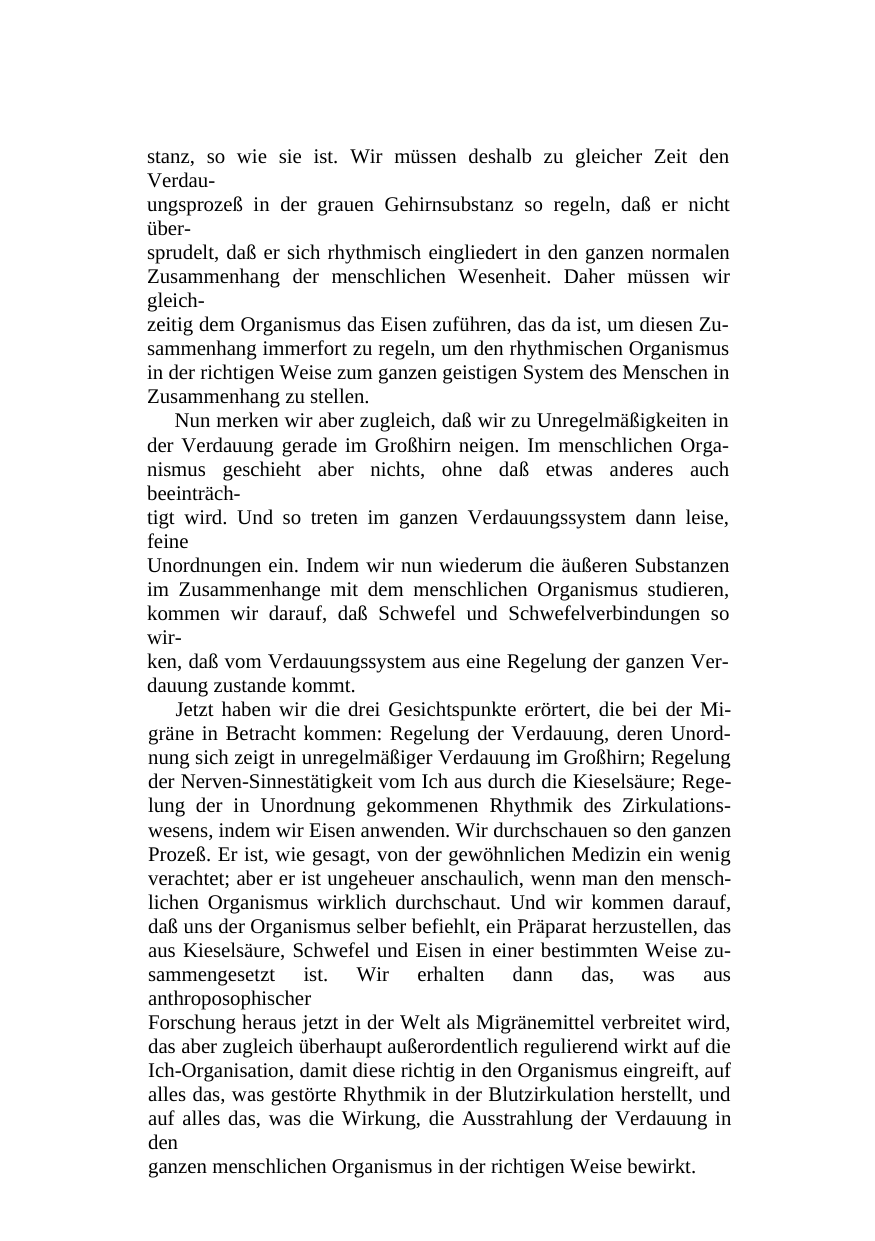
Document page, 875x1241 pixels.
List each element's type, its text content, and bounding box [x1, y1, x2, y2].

text Jetzt haben wir die drei Gesichtspunkte erörtert, die bei der Mi- gräne in Betracht kommen: Regelung der Verdauung, deren Unord- nung sich zeigt in unregelmäßiger Verdauung im Großhirn; Regelung der Nerven-Sinnestätigkeit vom Ich aus durch die Kieselsäure; Rege- lung der in Unordnung gekommenen Rhythmik des Zirkulations- wesens, indem wir Eisen anwenden. Wir durchschauen so den ganzen Prozeß. Er ist, wie gesagt, von der gewöhnlichen Medizin ein wenig verachtet; aber er ist ungeheuer anschaulich, wenn man den mensch- lichen Organismus wirklich durchschaut. Und wir kommen darauf, daß uns der Organismus selber befiehlt, ein Präparat herzustellen, das aus Kieselsäure, Schwefel und Eisen in einer bestimmten Weise zu- sammengesetzt ist. Wir erhalten dann das, was aus anthroposophischer Forschung heraus jetzt in der Welt als Migränemittel verbreitet wird, das aber zugleich überhaupt außerordentlich regulierend wirkt auf die Ich-Organisation, damit diese richtig in den Organismus eingreift, auf alles das, was gestörte Rhythmik in der Blutzirkulation herstellt, und auf alles das, was die Wirkung, die Ausstrahlung der Verdauung in den ganzen menschlichen Organismus in der richtigen Weise bewirkt. [148, 697, 732, 1178]
text stanz, so wie sie ist. Wir müssen deshalb zu gleicher Zeit den Verdau- ungsprozeß in der grauen Gehirnsubstanz so regeln, daß er nicht über- sprudelt, daß er sich rhythmisch eingliedert in den ganzen normalen Zusammenhang der menschlichen Wesenheit. Daher müssen wir gleich- zeitig dem Organismus das Eisen zuführen, das da ist, um diesen Zu- sammenhang immerfort zu regeln, um den rhythmischen Organismus in der richtigen Weise zum ganzen geistigen System des Menschen in Zusammenhang zu stellen. [147, 144, 730, 408]
text Nun merken wir aber zugleich, daß wir zu Unregelmäßigkeiten in der Verdauung gerade im Großhirn neigen. Im menschlichen Orga- nismus geschieht aber nichts, ohne daß etwas anderes auch beeinträch- tigt wird. Und so treten im ganzen Verdauungssystem dann leise, feine Unordnungen ein. Indem wir nun wiederum die äußeren Substanzen im Zusammenhange mit dem menschlichen Organismus studieren, kommen wir darauf, daß Schwefel und Schwefelverbindungen so wir- ken, daß vom Verdauungssystem aus eine Regelung der ganzen Ver- dauung zustande kommt. [147, 408, 730, 697]
